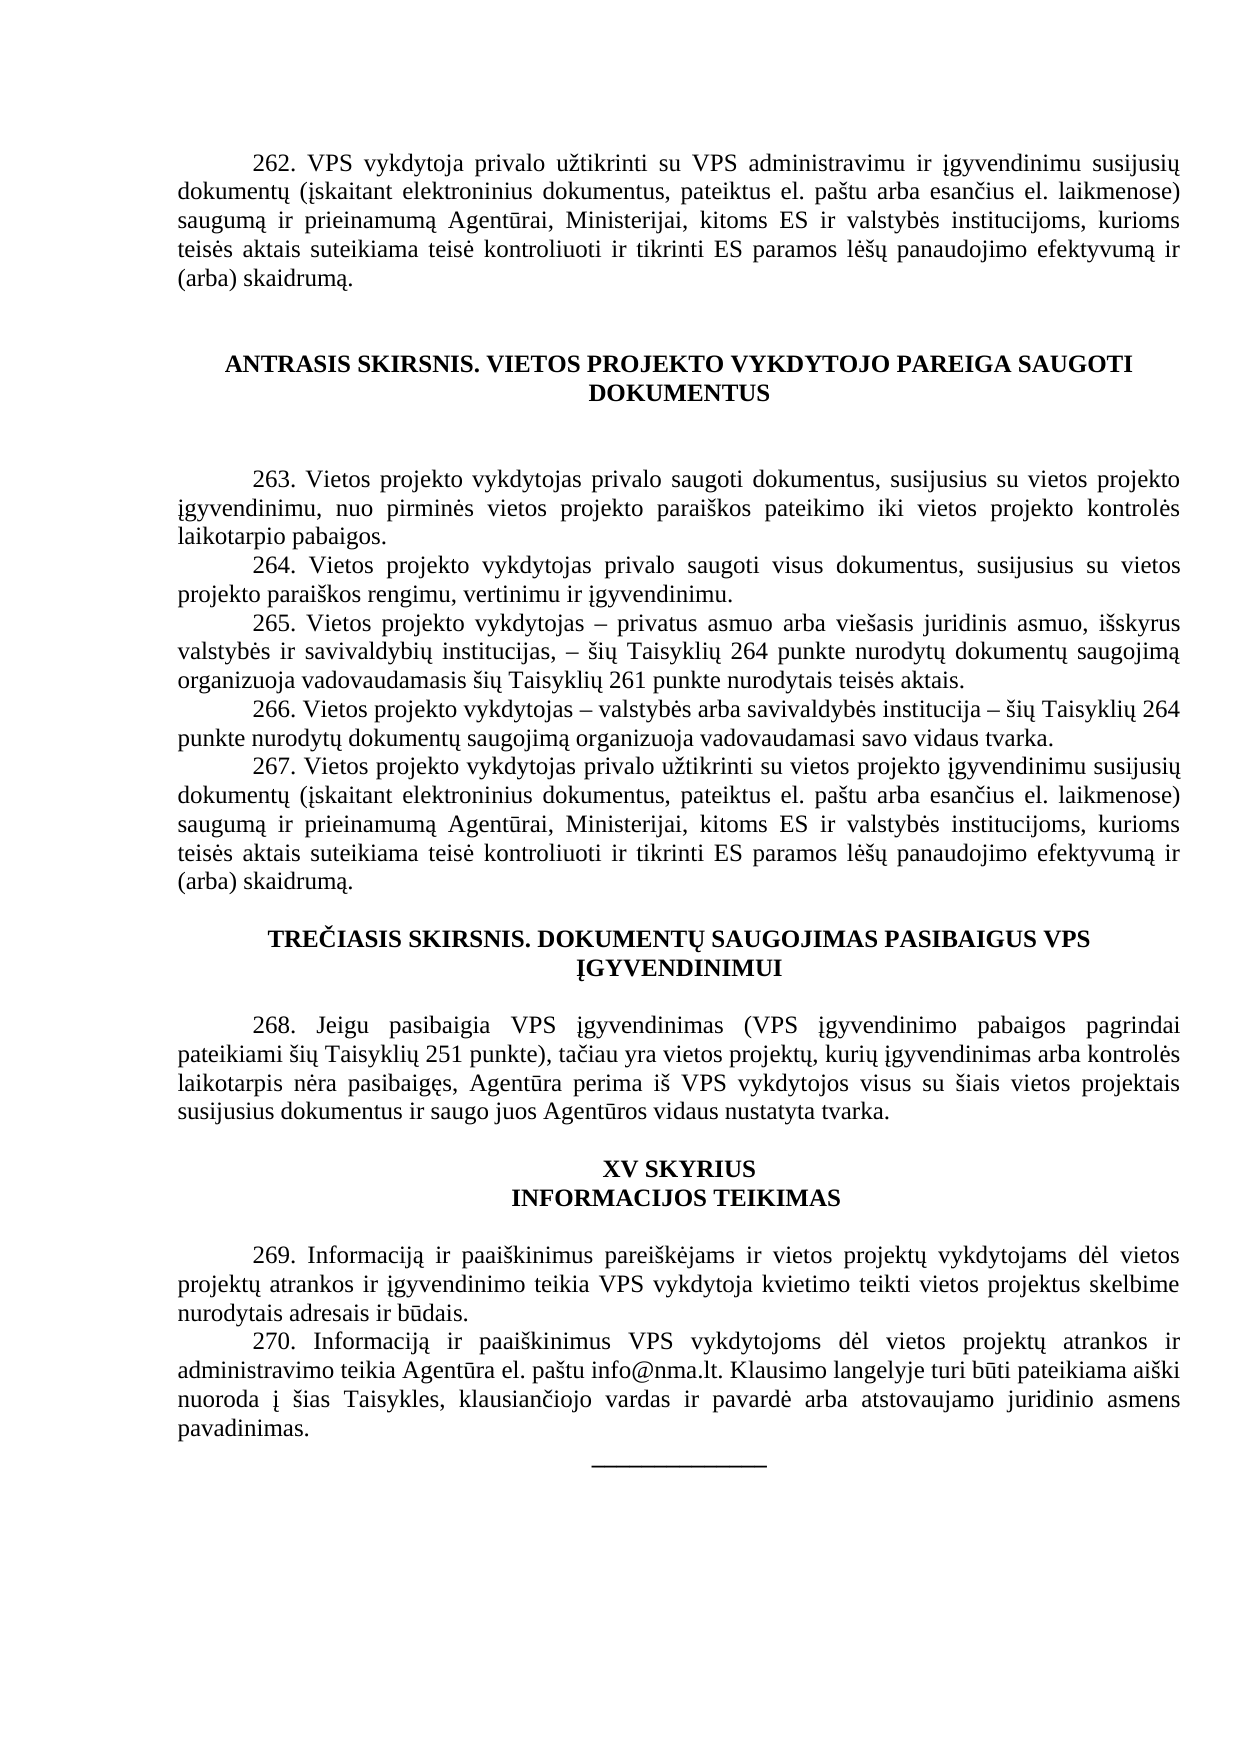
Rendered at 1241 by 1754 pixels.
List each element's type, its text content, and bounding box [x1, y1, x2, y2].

text 263. Vietos projekto vykdytojas privalo saugoti dokumentus, susijusius su vietos projekto įgyvendinimu, nuo pirminės vietos projekto paraiškos pateikimo iki vietos projekto kontrolės laikotarpio pabaigos. [177, 464, 1181, 550]
text XV SKYRIUS [177, 1154, 1181, 1183]
text 270. Informaciją ir paaiškinimus VPS vykdytojoms dėl vietos projektų atrankos ir administravimo teikia Agentūra el. paštu info@nma.lt. Klausimo langelyje turi būti pateikiama aiški nuoroda į šias Taisykles, klausiančiojo vardas ir pavardė arba atstovaujamo juridinio asmens pavadinimas. [177, 1326, 1181, 1441]
text INFORMACIJOS TEIKIMAS [177, 1183, 1181, 1211]
text 268. Jeigu pasibaigia VPS įgyvendinimas (VPS įgyvendinimo pabaigos pagrindai pateikiami šių Taisyklių 251 punkte), tačiau yra vietos projektų, kurių įgyvendinimas arba kontrolės laikotarpis nėra pasibaigęs, Agentūra perima iš VPS vykdytojos visus su šiais vietos projektais susijusius dokumentus ir saugo juos Agentūros vidaus nustatyta tvarka. [177, 1010, 1181, 1125]
text TREČIASIS SKIRSNIS. DOKUMENTŲ SAUGOJIMAS PASIBAIGUS VPS ĮGYVENDINIMUI [177, 924, 1181, 981]
text 266. Vietos projekto vykdytojas – valstybės arba savivaldybės institucija – šių Taisyklių 264 punkte nurodytų dokumentų saugojimą organizuoja vadovaudamasi savo vidaus tvarka. [177, 694, 1181, 751]
text 264. Vietos projekto vykdytojas privalo saugoti visus dokumentus, susijusius su vietos projekto paraiškos rengimu, vertinimu ir įgyvendinimu. [177, 550, 1181, 608]
text 265. Vietos projekto vykdytojas – privatus asmuo arba viešasis juridinis asmuo, išskyrus valstybės ir savivaldybių institucijas, – šių Taisyklių 264 punkte nurodytų dokumentų saugojimą organizuoja vadovaudamasis šių Taisyklių 261 punkte nurodytais teisės aktais. [177, 608, 1181, 694]
text ANTRASIS SKIRSNIS. VIETOS PROJEKTO VYKDYTOJO PAREIGA SAUGOTI DOKUMENTUS [177, 349, 1181, 406]
text 269. Informaciją ir paaiškinimus pareiškėjams ir vietos projektų vykdytojams dėl vietos projektų atrankos ir įgyvendinimo teikia VPS vykdytoja kvietimo teikti vietos projektus skelbime nurodytais adresais ir būdais. [177, 1240, 1181, 1326]
text 267. Vietos projekto vykdytojas privalo užtikrinti su vietos projekto įgyvendinimu susijusių dokumentų (įskaitant elektroninius dokumentus, pateiktus el. paštu arba esančius el. laikmenose) saugumą ir prieinamumą Agentūrai, Ministerijai, kitoms ES ir valstybės institucijoms, kurioms teisės aktais suteikiama teisė kontroliuoti ir tikrinti ES paramos lėšų panaudojimo efektyvumą ir (arba) skaidrumą. [177, 751, 1181, 895]
text ______________ [177, 1441, 1181, 1470]
text 262. VPS vykdytoja privalo užtikrinti su VPS administravimu ir įgyvendinimu susijusių dokumentų (įskaitant elektroninius dokumentus, pateiktus el. paštu arba esančius el. laikmenose) saugumą ir prieinamumą Agentūrai, Ministerijai, kitoms ES ir valstybės institucijoms, kurioms teisės aktais suteikiama teisė kontroliuoti ir tikrinti ES paramos lėšų panaudojimo efektyvumą ir (arba) skaidrumą. [177, 148, 1181, 291]
